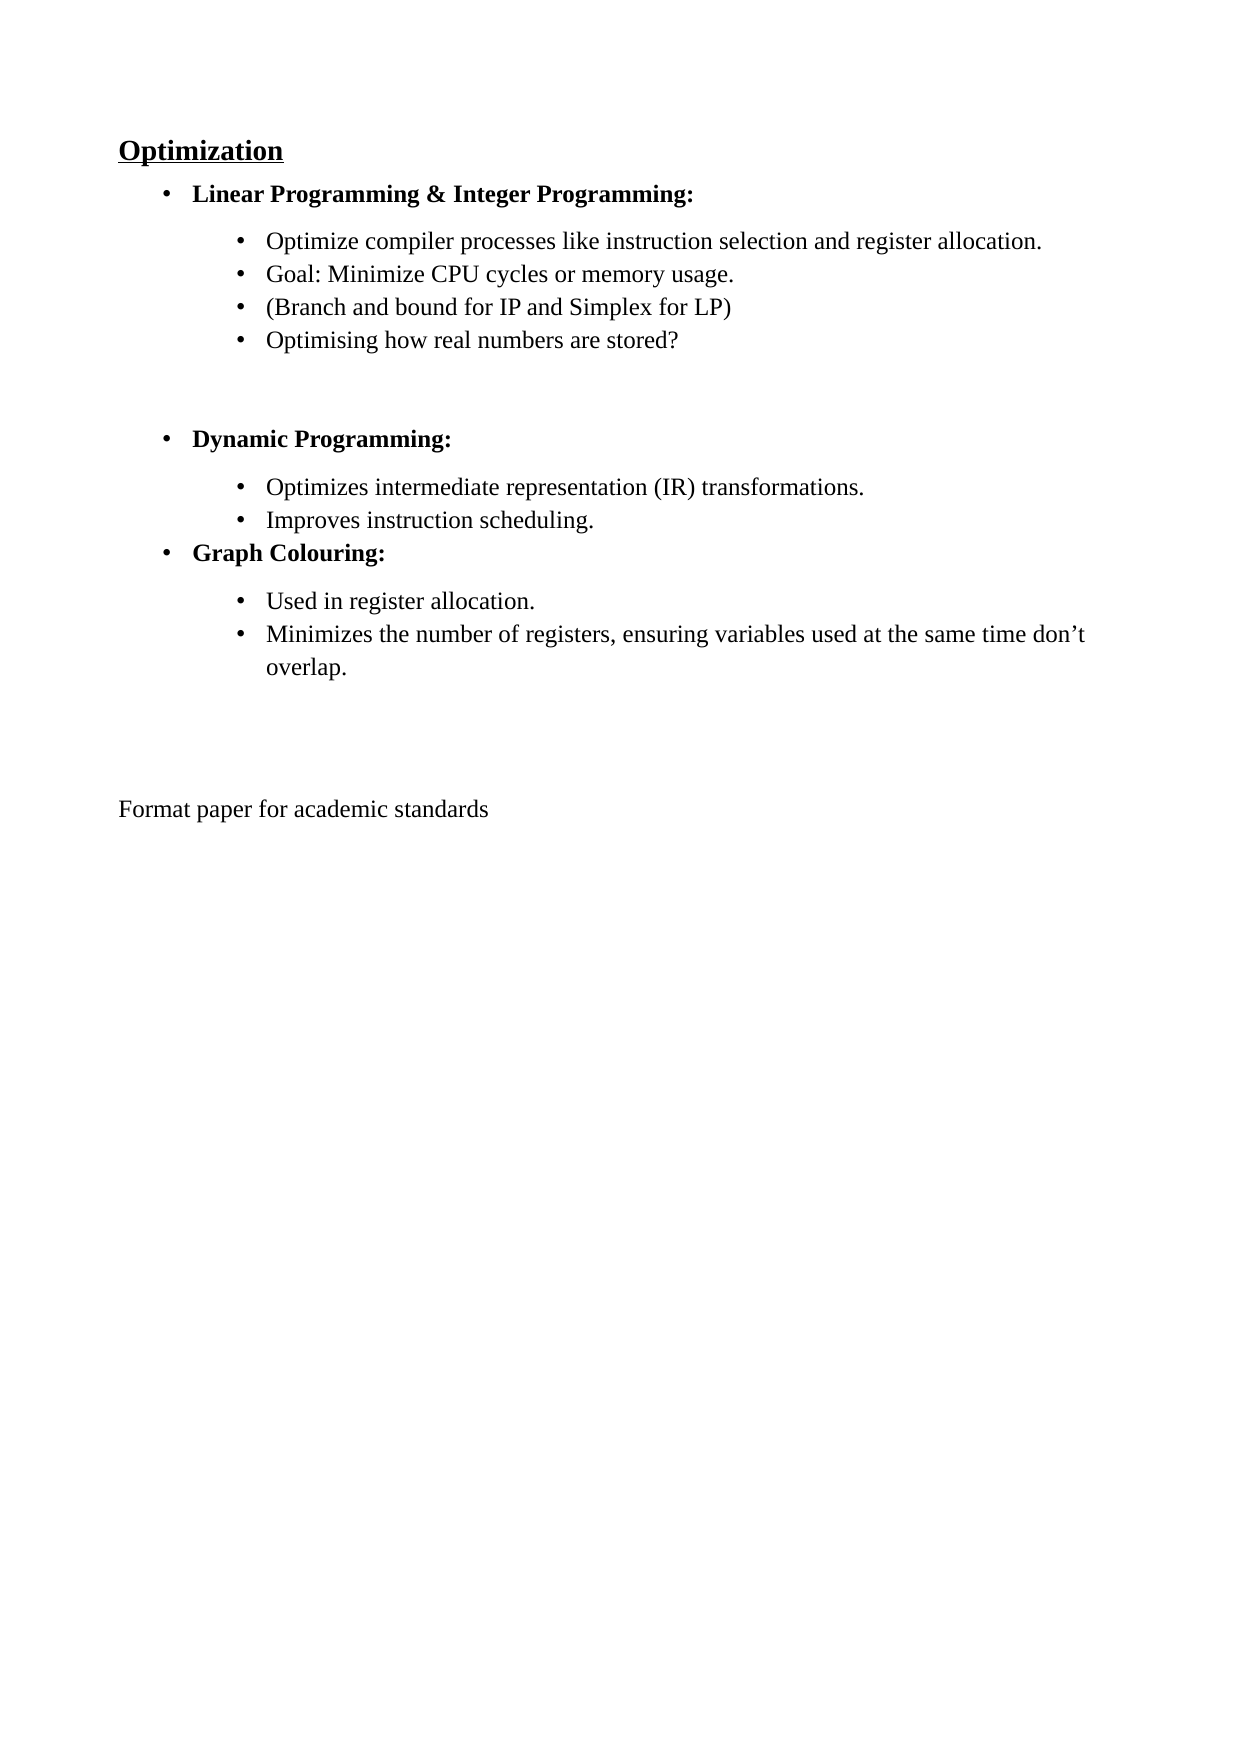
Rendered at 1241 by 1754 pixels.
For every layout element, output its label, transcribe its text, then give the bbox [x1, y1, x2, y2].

text Format paper for academic standards [118, 794, 1122, 823]
list Improves instruction scheduling. [236, 505, 1122, 534]
list (Branch and bound for IP and Simplex for LP) [236, 292, 1122, 321]
subtitle Optimization [118, 133, 1122, 166]
list Optimize compiler processes like instruction selection and register allocation. [236, 226, 1122, 255]
list Graph Colouring: [162, 538, 1122, 567]
list Optimising how real numbers are stored? [236, 325, 1122, 354]
list Minimizes the number of registers, ensuring variables used at the same time don’t overlap. [236, 619, 1122, 681]
list Linear Programming & Integer Programming: [162, 179, 1122, 207]
list Optimizes intermediate representation (IR) transformations. [236, 472, 1122, 501]
list Dynamic Programming: [162, 424, 1122, 453]
list Goal: Minimize CPU cycles or memory usage. [236, 259, 1122, 288]
list Used in register allocation. [236, 586, 1122, 614]
